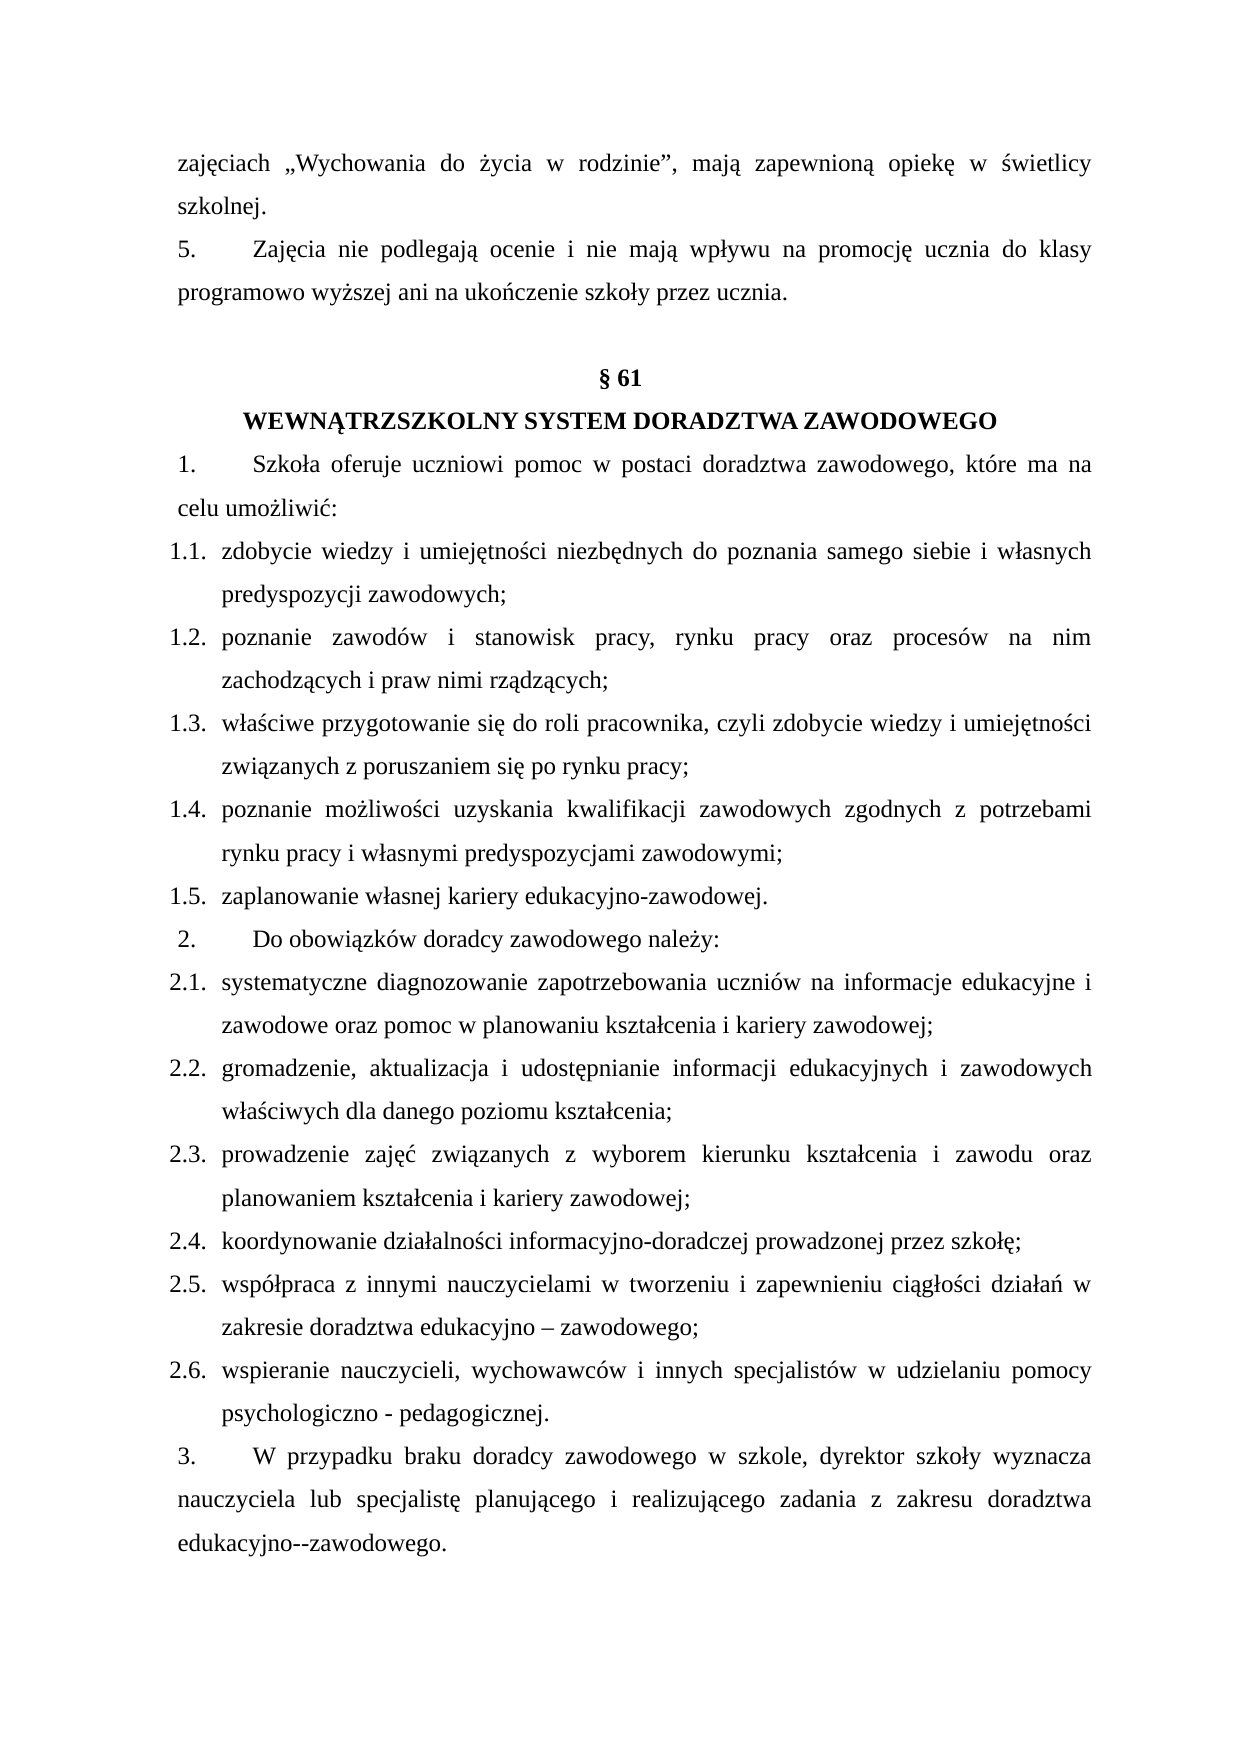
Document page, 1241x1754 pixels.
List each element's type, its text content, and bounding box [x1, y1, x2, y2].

list wspieranie nauczycieli, wychowawców i innych specjalistów w udzielaniu pomocy psychologiczno - pedagogicznej. [169, 1355, 1093, 1427]
list systematyczne diagnozowanie zapotrzebowania uczniów na informacje edukacyjne i zawodowe oraz pomoc w planowaniu kształcenia i kariery zawodowej; [169, 967, 1093, 1039]
list współpraca z innymi nauczycielami w tworzeniu i zapewnieniu ciągłości działań w zakresie doradztwa edukacyjno – zawodowego; [169, 1269, 1093, 1341]
list właściwe przygotowanie się do roli pracownika, czyli zdobycie wiedzy i umiejętności związanych z poruszaniem się po rynku pracy; [169, 708, 1093, 780]
list koordynowanie działalności informacyjno-doradczej prowadzonej przez szkołę; [169, 1226, 1093, 1254]
list Szkoła oferuje uczniowi pomoc w postaci doradztwa zawodowego, które ma na celu umożliwić: [177, 449, 1093, 521]
list Do obowiązków doradcy zawodowego należy: [177, 924, 1093, 953]
list prowadzenie zajęć związanych z wyborem kierunku kształcenia i zawodu oraz planowaniem kształcenia i kariery zawodowej; [169, 1139, 1093, 1211]
list zdobycie wiedzy i umiejętności niezbędnych do poznania samego siebie i własnych predyspozycji zawodowych; [169, 536, 1093, 608]
list Zajęcia nie podlegają ocenie i nie mają wpływu na promocję ucznia do klasy programowo wyższej ani na ukończenie szkoły przez ucznia. [177, 234, 1093, 306]
list poznanie możliwości uzyskania kwalifikacji zawodowych zgodnych z potrzebami rynku pracy i własnymi predyspozycjami zawodowymi; [169, 794, 1093, 866]
list W przypadku braku doradcy zawodowego w szkole, dyrektor szkoły wyznacza nauczyciela lub specjalistę planującego i realizującego zadania z zakresu doradztwa edukacyjno--zawodowego. [177, 1441, 1093, 1556]
list zajęciach „Wychowania do życia w rodzinie”, mają zapewnioną opiekę w świetlicy szkolnej. [177, 148, 1093, 219]
list poznanie zawodów i stanowisk pracy, rynku pracy oraz procesów na nim zachodzących i praw nimi rządzących; [169, 622, 1093, 694]
list gromadzenie, aktualizacja i udostępnianie informacji edukacyjnych i zawodowych właściwych dla danego poziomu kształcenia; [169, 1053, 1093, 1125]
list zaplanowanie własnej kariery edukacyjno-zawodowej. [169, 881, 1093, 909]
text § 61 [148, 363, 1093, 392]
text WEWNĄTRZSZKOLNY SYSTEM DORADZTWA ZAWODOWEGO [148, 406, 1093, 435]
